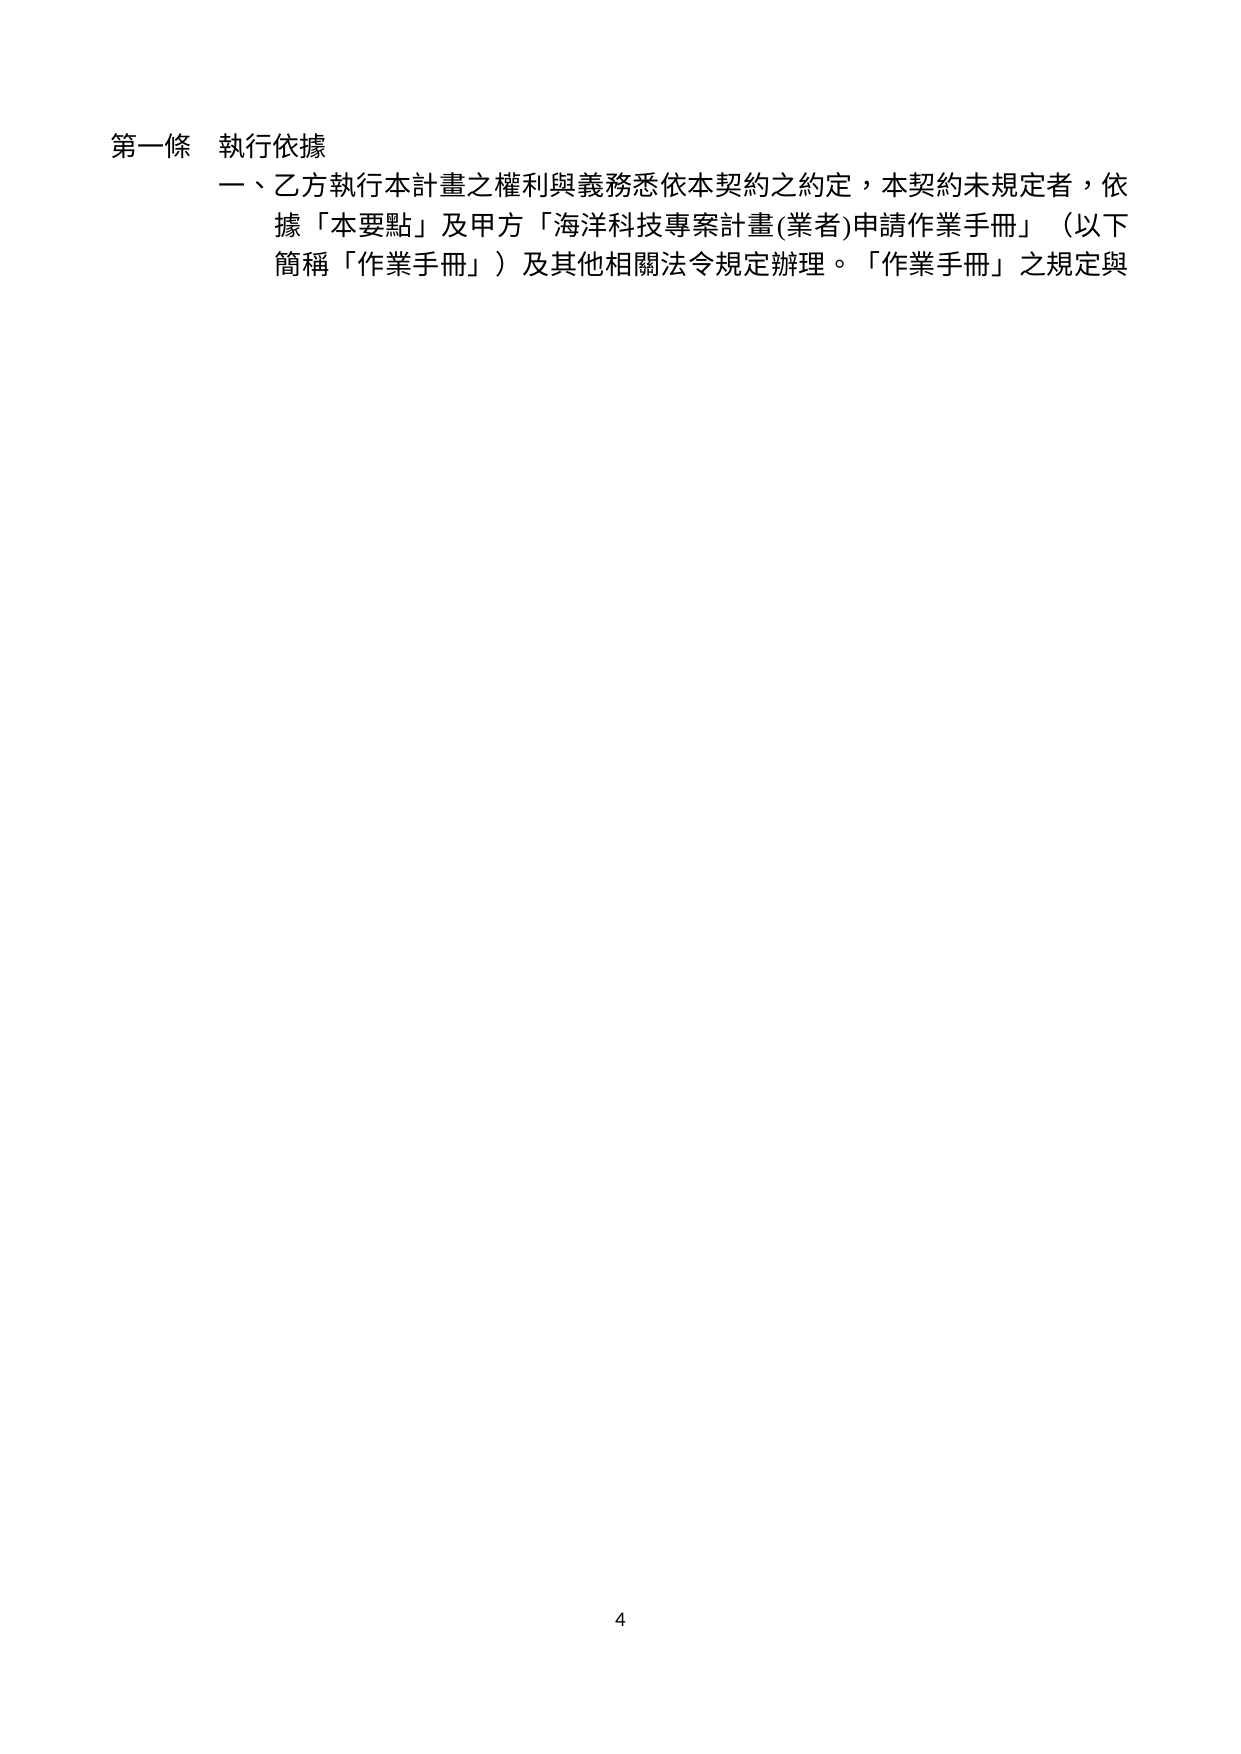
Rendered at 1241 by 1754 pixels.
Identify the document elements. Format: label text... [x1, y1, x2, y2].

text 第一條 執行依據 [110, 125, 1131, 164]
text 一、乙方執行本計畫之權利與義務悉依本契約之約定，本契約未規定者，依據「本要點」及甲方「海洋科技專案計畫(業者)申請作業手冊」（以下簡稱「作業手冊」）及其他相關法令規定辦理。「作業手冊」之規定與 [218, 164, 1131, 282]
